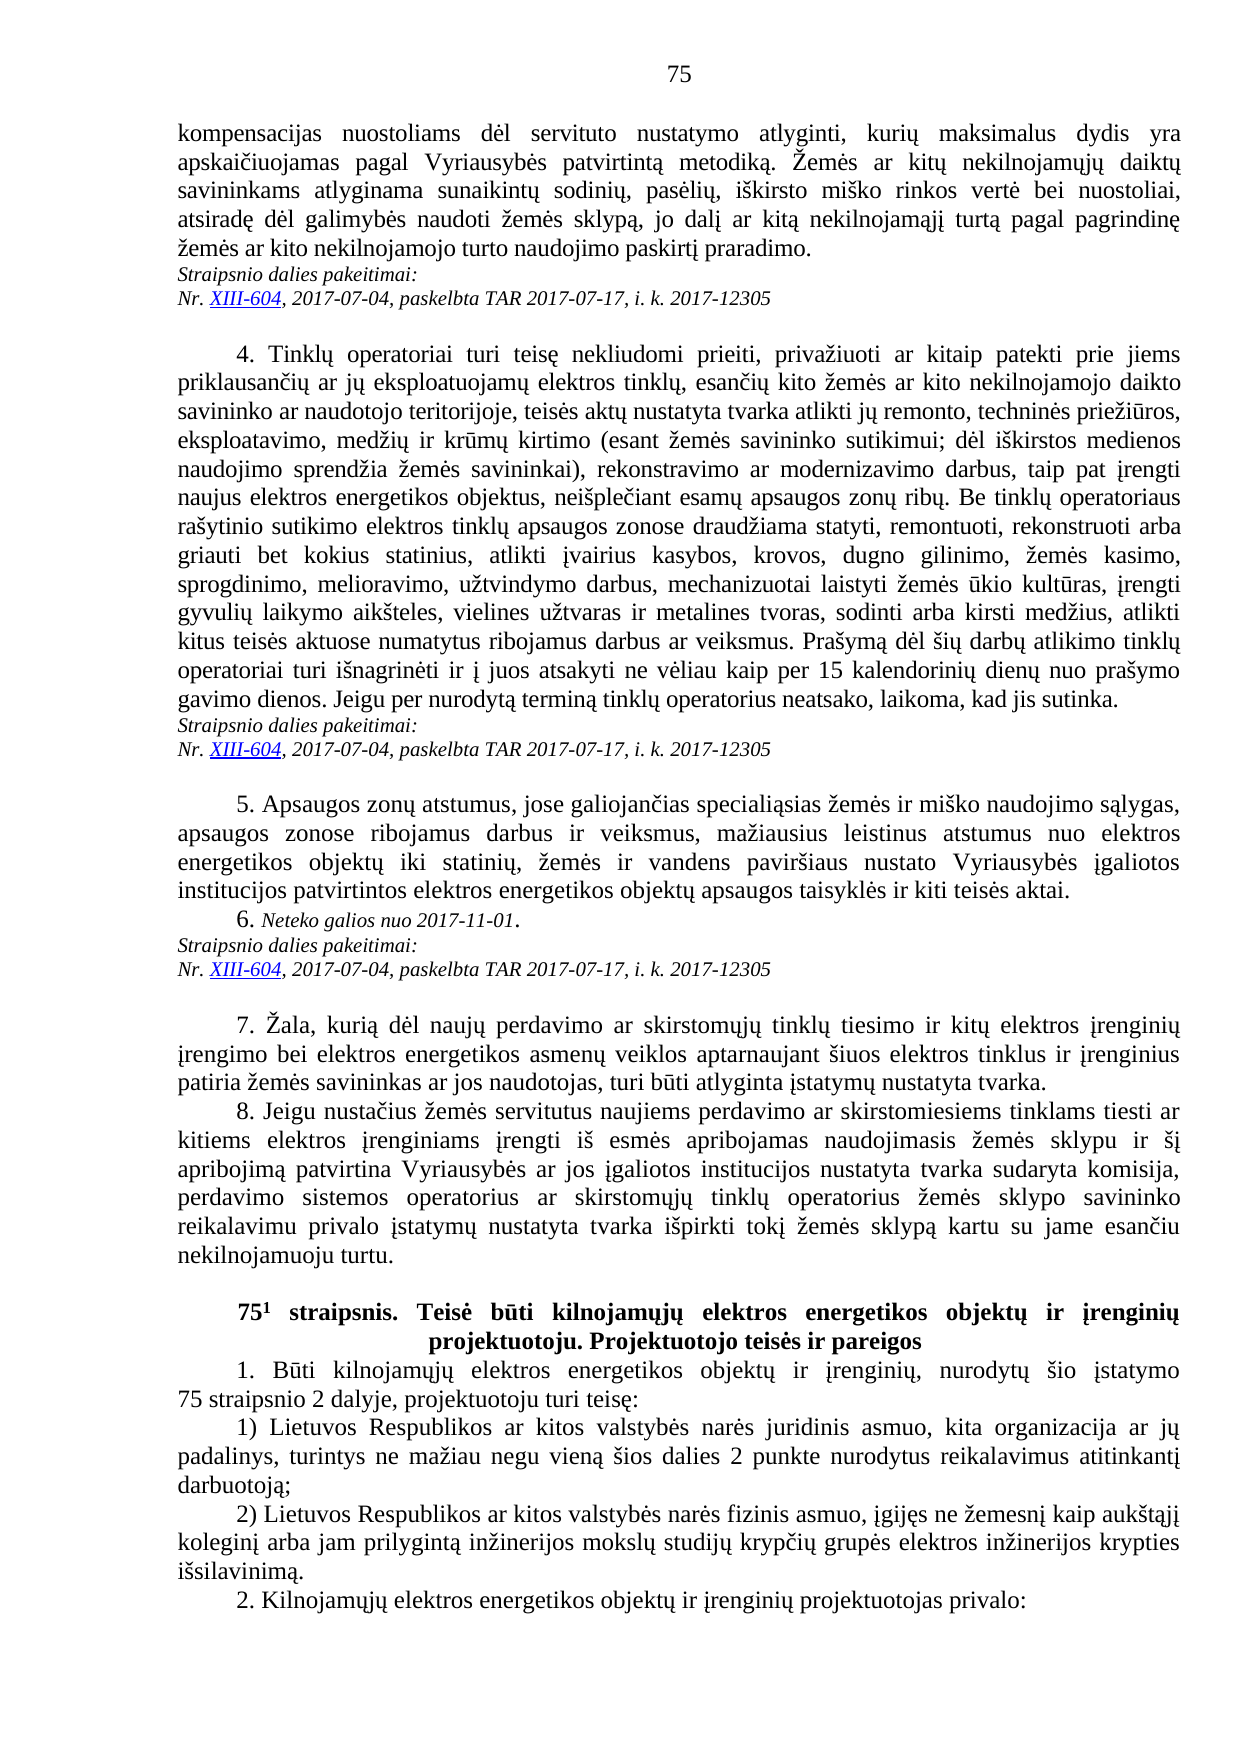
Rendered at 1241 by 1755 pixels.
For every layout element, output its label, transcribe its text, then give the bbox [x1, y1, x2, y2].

text 1. Būti kilnojamųjų elektros energetikos objektų ir įrenginių, nurodytų šio įstatymo 75 straipsnio 2 dalyje, projektuotoju turi teisę: [177, 1355, 1181, 1412]
text 7. Žala, kurią dėl naujų perdavimo ar skirstomųjų tinklų tiesimo ir kitų elektros įrenginių įrengimo bei elektros energetikos asmenų veiklos aptarnaujant šiuos elektros tinklus ir įrenginius patiria žemės savininkas ar jos naudotojas, turi būti atlyginta įstatymų nustatyta tvarka. [177, 1010, 1181, 1096]
text 5. Apsaugos zonų atstumus, jose galiojančias specialiąsias žemės ir miško naudojimo sąlygas, apsaugos zonose ribojamus darbus ir veiksmus, mažiausius leistinus atstumus nuo elektros energetikos objektų iki statinių, žemės ir vandens paviršiaus nustato Vyriausybės įgaliotos institucijos patvirtintos elektros energetikos objektų apsaugos taisyklės ir kiti teisės aktai. [177, 789, 1181, 904]
text 751 straipsnis. Teisė būti kilnojamųjų elektros energetikos objektų ir įrenginių projektuotoju. Projektuotojo teisės ir pareigos [237, 1297, 1181, 1355]
text Nr. XIII-604, 2017-07-04, paskelbta TAR 2017-07-17, i. k. 2017-12305 [177, 737, 1181, 761]
text Nr. XIII-604, 2017-07-04, paskelbta TAR 2017-07-17, i. k. 2017-12305 [177, 957, 1181, 981]
text 2) Lietuvos Respublikos ar kitos valstybės narės fizinis asmuo, įgijęs ne žemesnį kaip aukštąjį koleginį arba jam prilygintą inžinerijos mokslų studijų krypčių grupės elektros inžinerijos krypties išsilavinimą. [177, 1499, 1181, 1585]
text 8. Jeigu nustačius žemės servitutus naujiems perdavimo ar skirstomiesiems tinklams tiesti ar kitiems elektros įrenginiams įrengti iš esmės apribojamas naudojimasis žemės sklypu ir šį apribojimą patvirtina Vyriausybės ar jos įgaliotos institucijos nustatyta tvarka sudaryta komisija, perdavimo sistemos operatorius ar skirstomųjų tinklų operatorius žemės sklypo savininko reikalavimu privalo įstatymų nustatyta tvarka išpirkti tokį žemės sklypą kartu su jame esančiu nekilnojamuoju turtu. [177, 1096, 1181, 1269]
text Straipsnio dalies pakeitimai: [177, 933, 1181, 957]
text Straipsnio dalies pakeitimai: [177, 262, 1181, 286]
text 4. Tinklų operatoriai turi teisę nekliudomi prieiti, privažiuoti ar kitaip patekti prie jiems priklausančių ar jų eksploatuojamų elektros tinklų, esančių kito žemės ar kito nekilnojamojo daikto savininko ar naudotojo teritorijoje, teisės aktų nustatyta tvarka atlikti jų remonto, techninės priežiūros, eksploatavimo, medžių ir krūmų kirtimo (esant žemės savininko sutikimui; dėl iškirstos medienos naudojimo sprendžia žemės savininkai), rekonstravimo ar modernizavimo darbus, taip pat įrengti naujus elektros energetikos objektus, neišplečiant esamų apsaugos zonų ribų. Be tinklų operatoriaus rašytinio sutikimo elektros tinklų apsaugos zonose draudžiama statyti, remontuoti, rekonstruoti arba griauti bet kokius statinius, atlikti įvairius kasybos, krovos, dugno gilinimo, žemės kasimo, sprogdinimo, melioravimo, užtvindymo darbus, mechanizuotai laistyti žemės ūkio kultūras, įrengti gyvulių laikymo aikšteles, vielines užtvaras ir metalines tvoras, sodinti arba kirsti medžius, atlikti kitus teisės aktuose numatytus ribojamus darbus ar veiksmus. Prašymą dėl šių darbų atlikimo tinklų operatoriai turi išnagrinėti ir į juos atsakyti ne vėliau kaip per 15 kalendorinių dienų nuo prašymo gavimo dienos. Jeigu per nurodytą terminą tinklų operatorius neatsako, laikoma, kad jis sutinka. [177, 339, 1181, 712]
text 6. Neteko galios nuo 2017-11-01. [177, 904, 1181, 933]
text Nr. XIII-604, 2017-07-04, paskelbta TAR 2017-07-17, i. k. 2017-12305 [177, 286, 1181, 310]
text Straipsnio dalies pakeitimai: [177, 712, 1181, 737]
text 1) Lietuvos Respublikos ar kitos valstybės narės juridinis asmuo, kita organizacija ar jų padalinys, turintys ne mažiau negu vieną šios dalies 2 punkte nurodytus reikalavimus atitinkantį darbuotoją; [177, 1412, 1181, 1499]
text kompensacijas nuostoliams dėl servituto nustatymo atlyginti, kurių maksimalus dydis yra apskaičiuojamas pagal Vyriausybės patvirtintą metodiką. Žemės ar kitų nekilnojamųjų daiktų savininkams atlyginama sunaikintų sodinių, pasėlių, iškirsto miško rinkos vertė bei nuostoliai, atsiradę dėl galimybės naudoti žemės sklypą, jo dalį ar kitą nekilnojamąjį turtą pagal pagrindinę žemės ar kito nekilnojamojo turto naudojimo paskirtį praradimo. [177, 118, 1181, 262]
text 2. Kilnojamųjų elektros energetikos objektų ir įrenginių projektuotojas privalo: [177, 1585, 1181, 1614]
